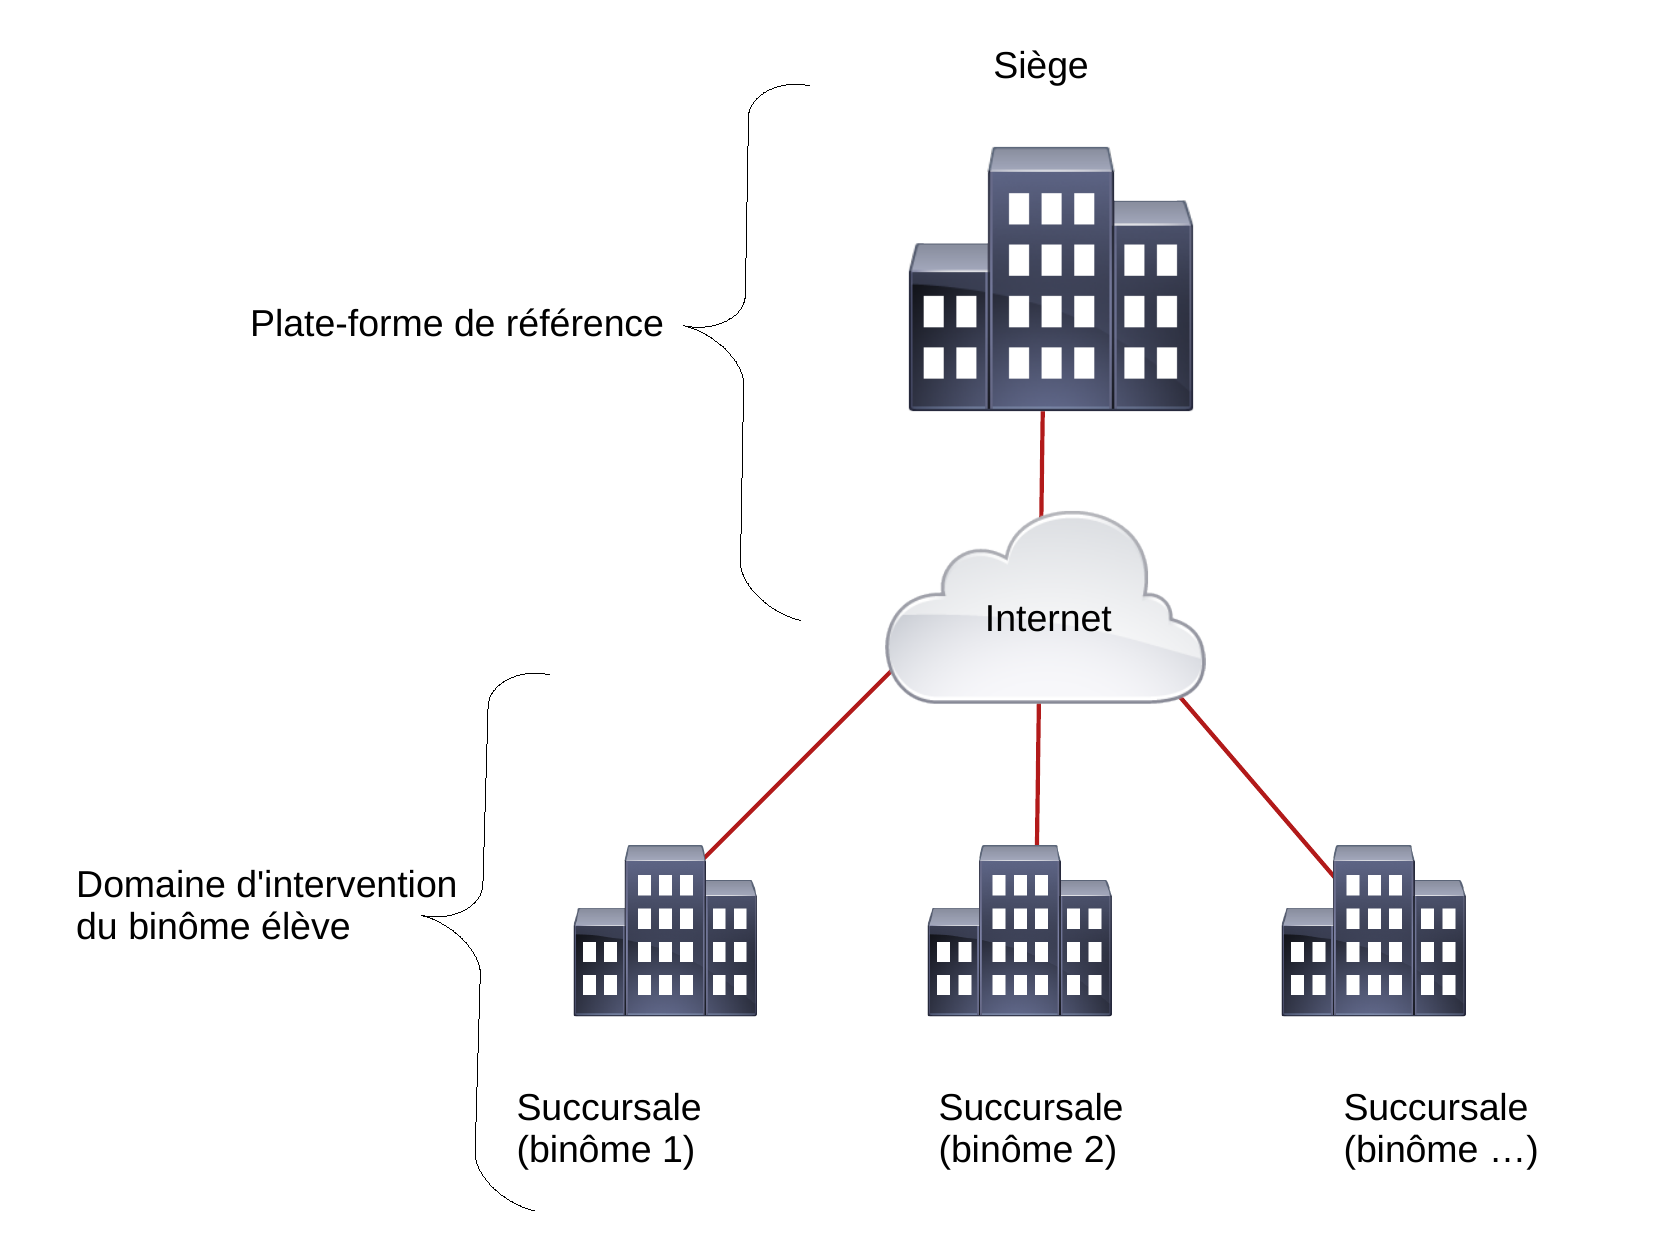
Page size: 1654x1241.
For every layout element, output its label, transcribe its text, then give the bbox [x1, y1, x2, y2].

picture [1269, 826, 1477, 1034]
text_box Succursale (binôme 2) [923, 1079, 1163, 1182]
text_box Plate-forme de référence [235, 295, 680, 353]
text_box Succursale (binôme …) [1328, 1079, 1561, 1182]
text_box Internet [970, 590, 1152, 650]
picture [915, 826, 1123, 1034]
text_box Succursale (binôme 1) [501, 1079, 739, 1182]
text_box Siège [978, 37, 1108, 95]
picture [561, 826, 768, 1034]
picture [885, 447, 1206, 768]
text_box Domaine d'intervention du binôme élève [61, 856, 473, 975]
picture [890, 118, 1211, 439]
